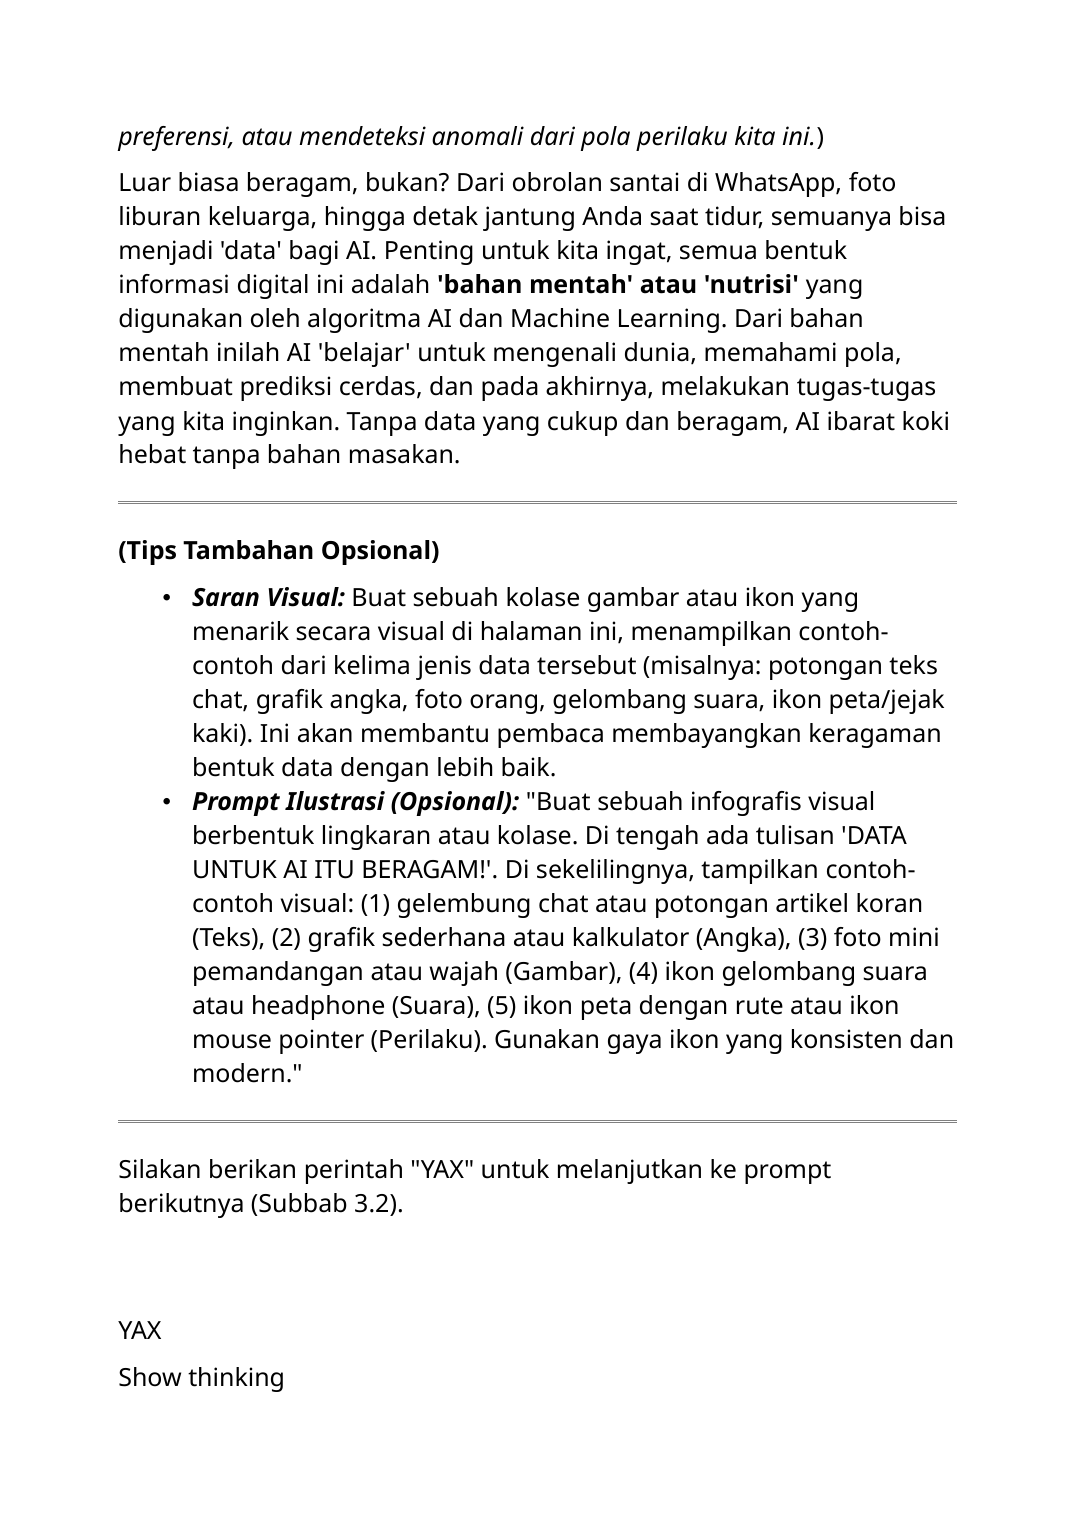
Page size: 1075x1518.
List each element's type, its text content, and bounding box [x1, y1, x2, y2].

list Prompt Ilustrasi (Opsional): "Buat sebuah infografis visual berbentuk lingkaran atau kolase. Di tengah ada tulisan 'DATA UNTUK AI ITU BERAGAM!'. Di sekelilingnya, tampilkan contoh-contoh visual: (1) gelembung chat atau potongan artikel koran (Teks), (2) grafik sederhana atau kalkulator (Angka), (3) foto mini pemandangan atau wajah (Gambar), (4) ikon gelombang suara atau headphone (Suara), (5) ikon peta dengan rute atau ikon mouse pointer (Perilaku). Gunakan gaya ikon yang konsisten dan modern." [162, 783, 957, 1090]
text YAX [118, 1313, 957, 1347]
text Silakan berikan perintah "YAX" untuk melanjutkan ke prompt berikutnya (Subbab 3.2). [118, 1151, 957, 1219]
list Saran Visual: Buat sebuah kolase gambar atau ikon yang menarik secara visual di halaman ini, menampilkan contoh-contoh dari kelima jenis data tersebut (misalnya: potongan teks chat, grafik angka, foto orang, gelombang suara, ikon peta/jejak kaki). Ini akan membantu pembaca membayangkan keragaman bentuk data dengan lebih baik. [162, 579, 957, 783]
text Show thinking [118, 1359, 957, 1393]
text (Tips Tambahan Opsional) [118, 533, 957, 567]
text preferensi, atau mendeteksi anomali dari pola perilaku kita ini.) [118, 118, 957, 152]
text Luar biasa beragam, bukan? Dari obrolan santai di WhatsApp, foto liburan keluarga, hingga detak jantung Anda saat tidur, semuanya bisa menjadi 'data' bagi AI. Penting untuk kita ingat, semua bentuk informasi digital ini adalah 'bahan mentah' atau 'nutrisi' yang digunakan oleh algoritma AI dan Machine Learning. Dari bahan mentah inilah AI 'belajar' untuk mengenali dunia, memahami pola, membuat prediksi cerdas, dan pada akhirnya, melakukan tugas-tugas yang kita inginkan. Tanpa data yang cukup dan beragam, AI ibarat koki hebat tanpa bahan masakan. [118, 165, 957, 471]
